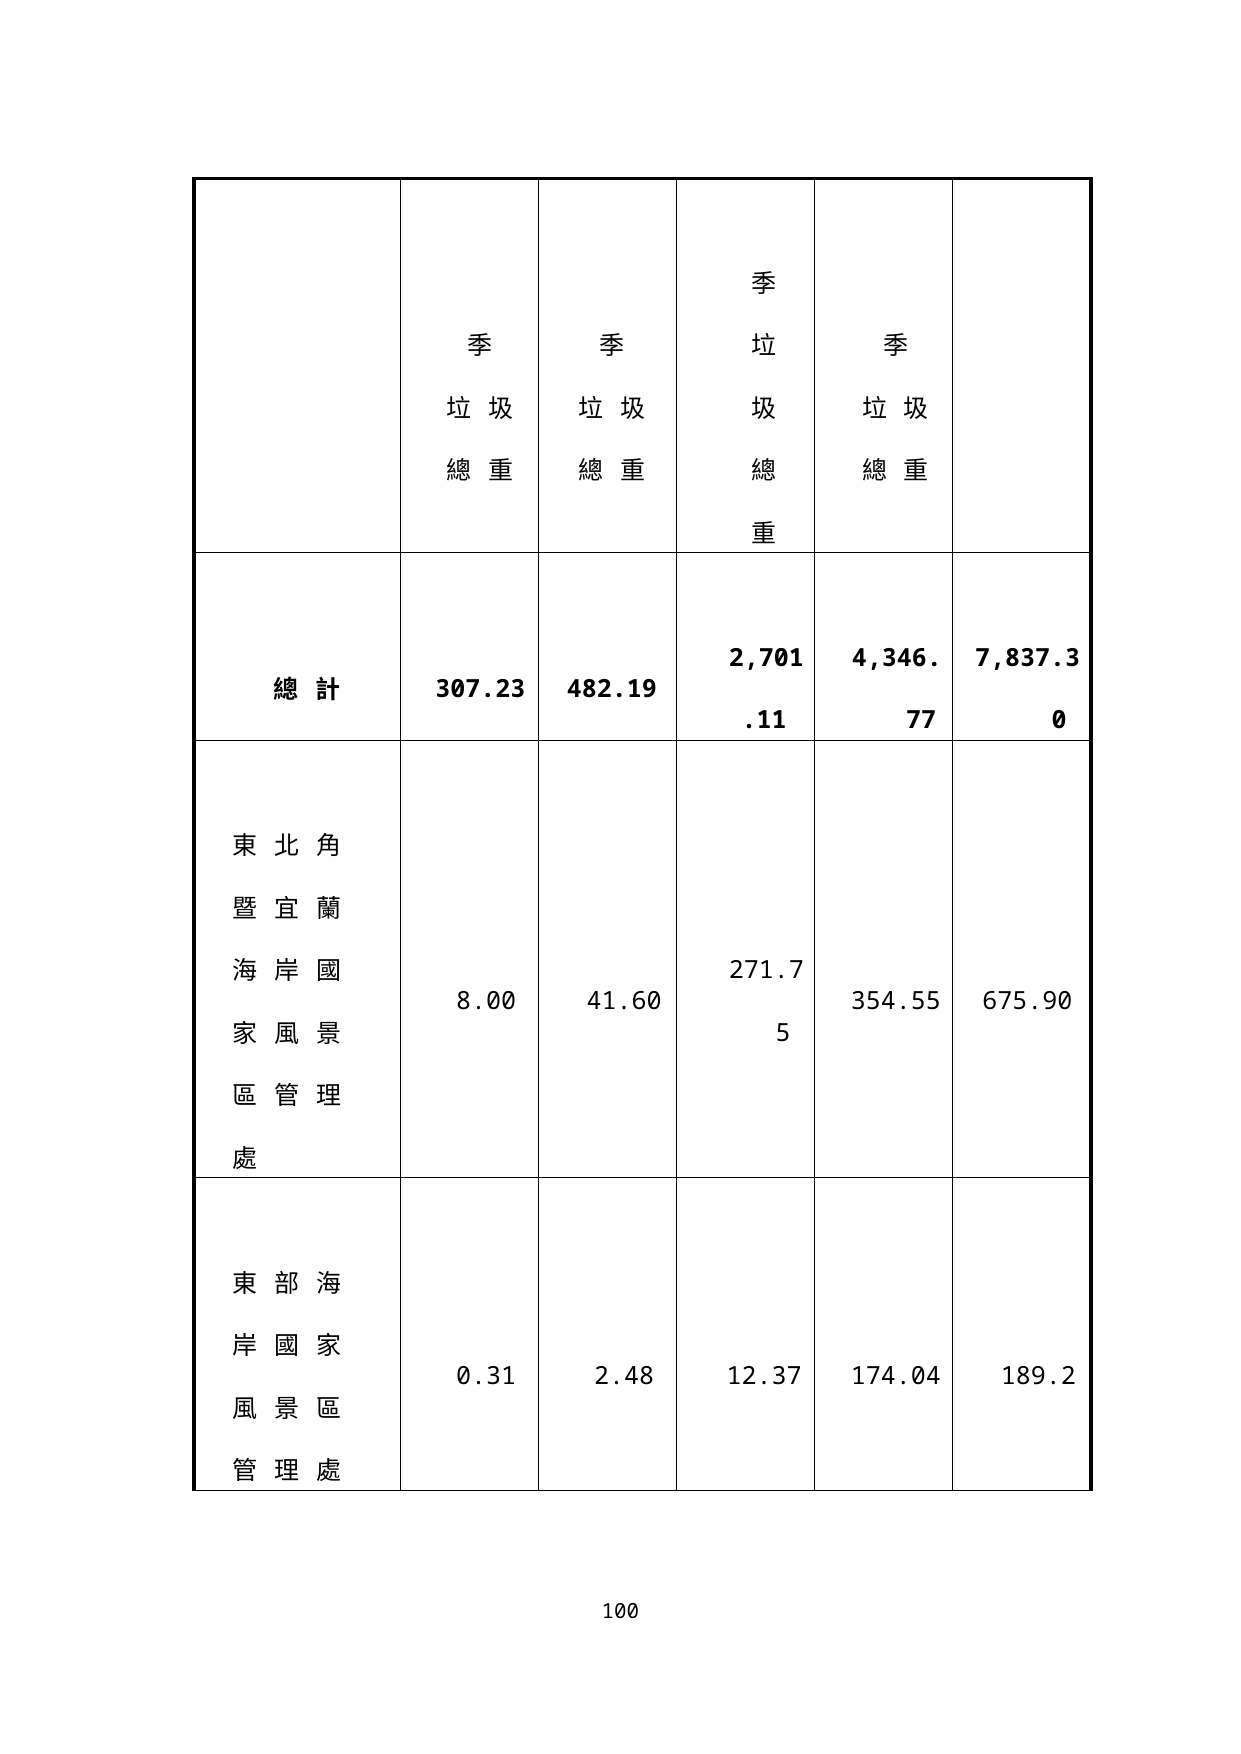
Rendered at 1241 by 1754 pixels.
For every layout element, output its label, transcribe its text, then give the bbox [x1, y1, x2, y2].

table_header 季 垃圾總重 [815, 180, 952, 552]
table_cell 2.48 [539, 1178, 676, 1490]
table_cell 4,346.77 [815, 553, 952, 740]
table_cell 2,701.11 [677, 553, 814, 740]
table_cell 675.90 [953, 741, 1089, 1177]
table_cell 482.19 [539, 553, 676, 740]
table_cell 174.04 [815, 1178, 952, 1490]
table_cell 7,837.30 [953, 553, 1089, 740]
table_cell 189.2 [953, 1178, 1089, 1490]
table_cell 總計 [196, 553, 400, 740]
table_cell 271.75 [677, 741, 814, 1177]
table_cell 354.55 [815, 741, 952, 1177]
table_cell 東北角暨宜蘭海岸國家風景區管理處 [196, 741, 400, 1177]
table_header [953, 180, 1089, 552]
table_cell 東部海岸國家風景區管理處 [196, 1178, 400, 1490]
table_cell 12.37 [677, 1178, 814, 1490]
table_header [196, 180, 400, 552]
table_cell 41.60 [539, 741, 676, 1177]
table_cell 8.00 [401, 741, 538, 1177]
table_cell 307.23 [401, 553, 538, 740]
table_header 季 垃圾總重 [539, 180, 676, 552]
table_header 季 垃圾總重 [401, 180, 538, 552]
table_header 季 垃圾總重 [677, 180, 814, 552]
table_cell 0.31 [401, 1178, 538, 1490]
